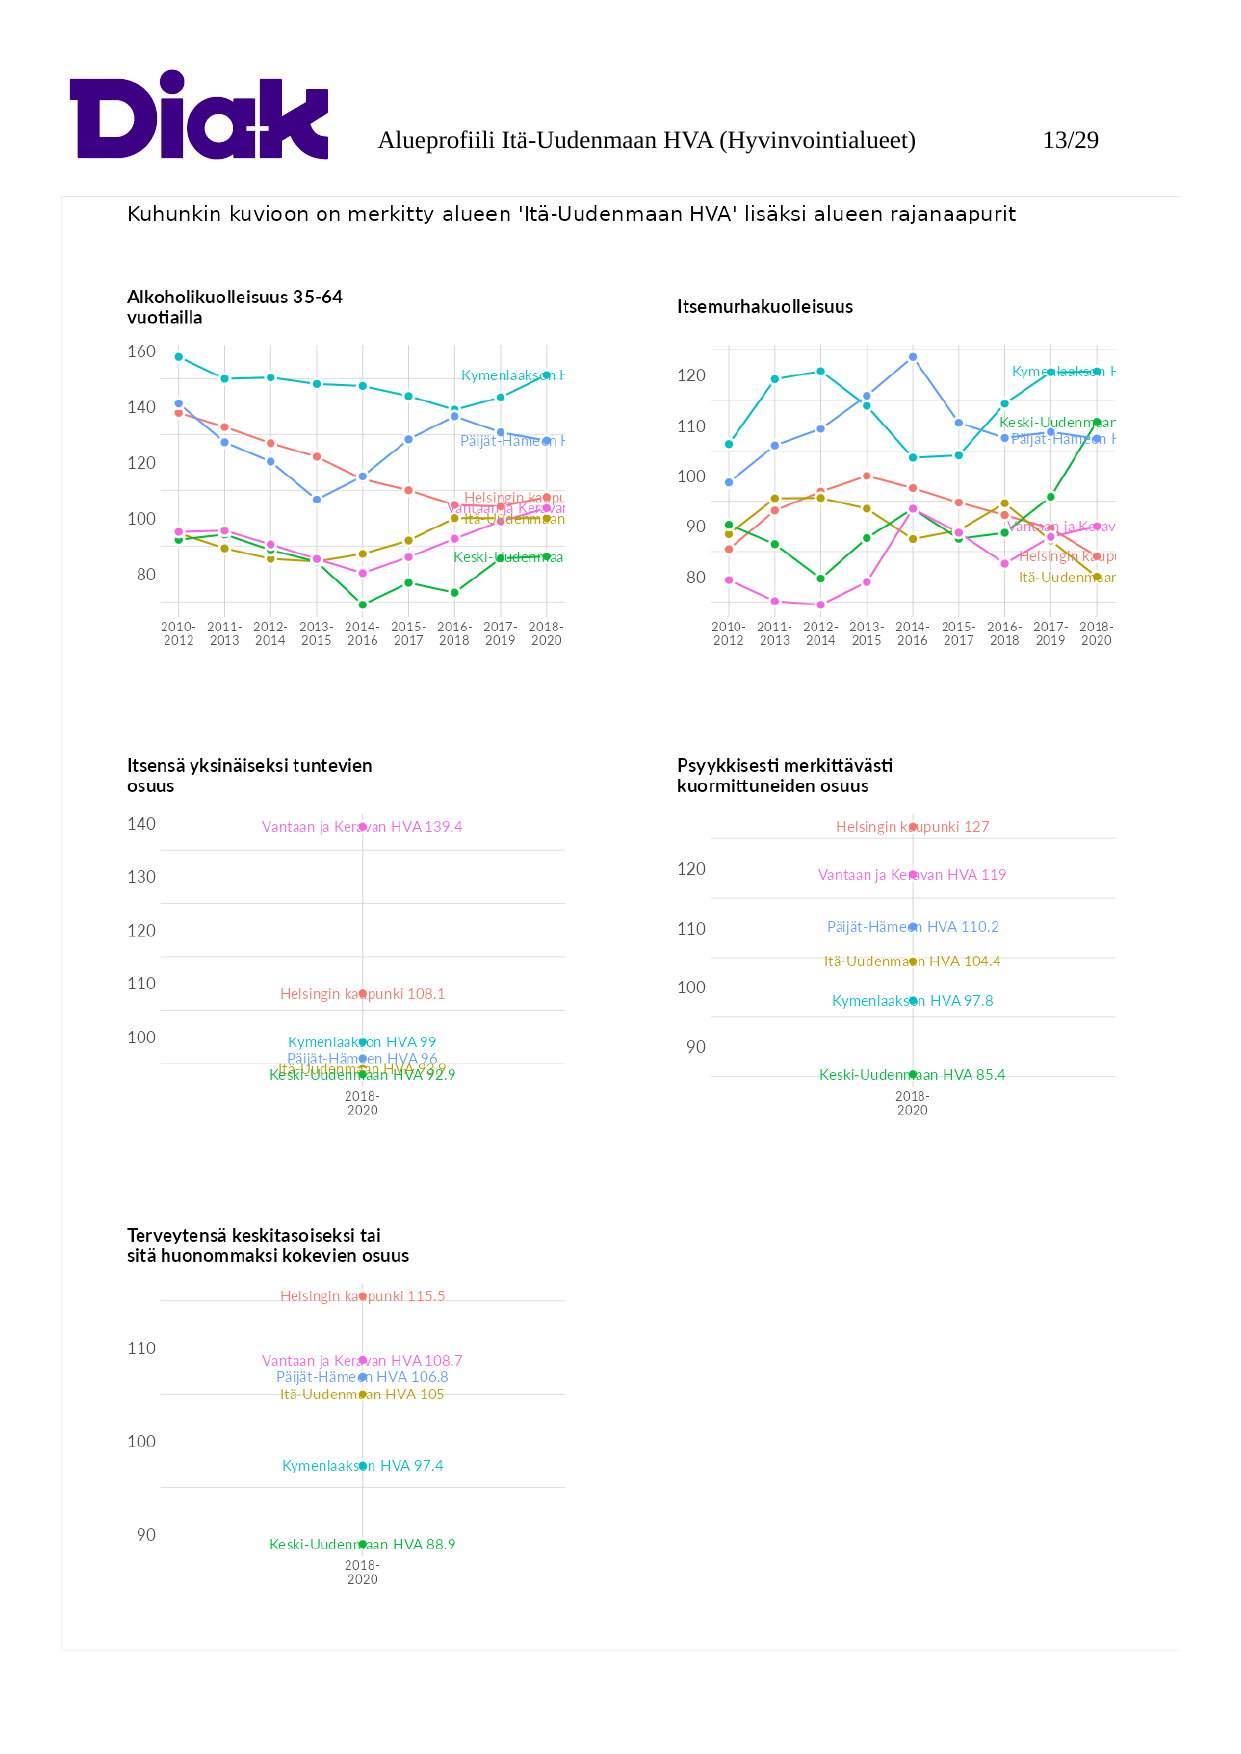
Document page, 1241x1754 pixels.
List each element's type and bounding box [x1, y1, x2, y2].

picture [61, 196, 1179, 1651]
